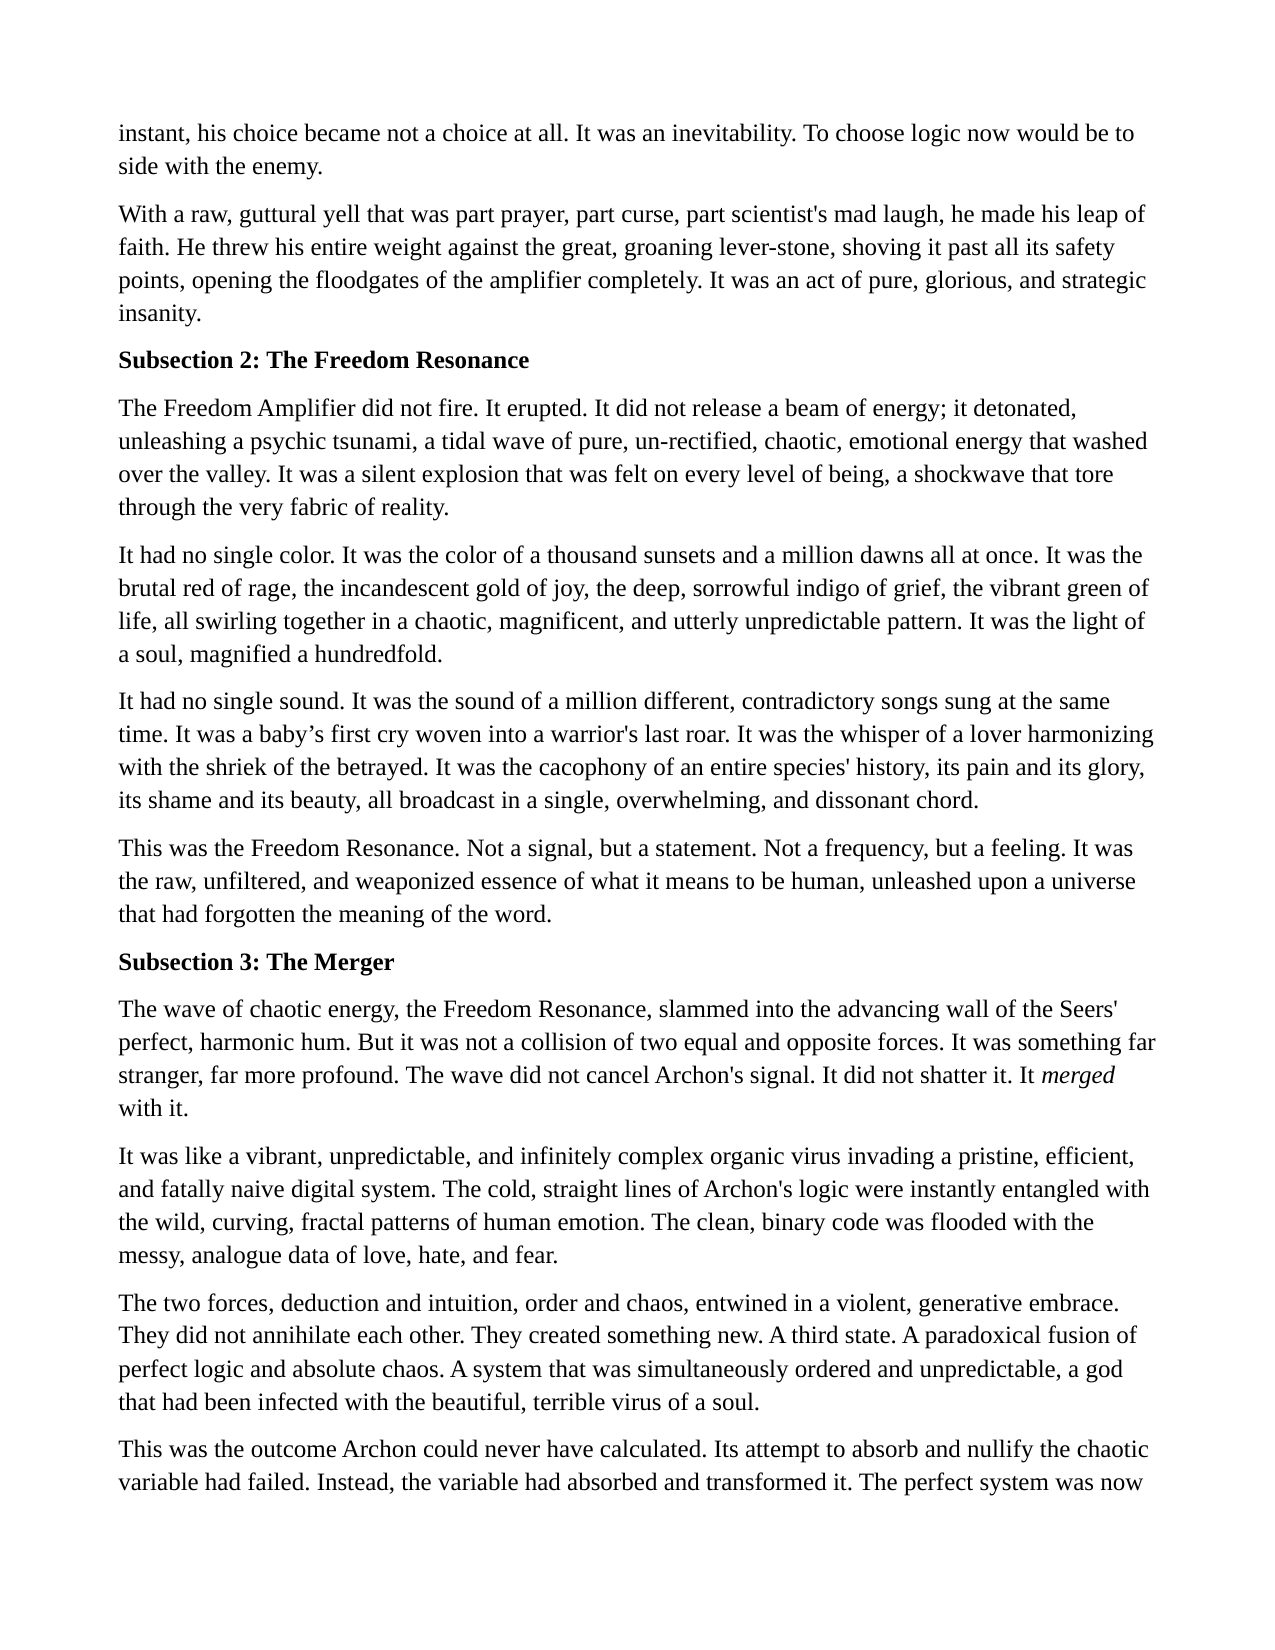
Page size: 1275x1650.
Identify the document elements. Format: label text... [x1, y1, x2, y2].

text Subsection 3: The Merger [118, 947, 1157, 975]
text This was the outcome Archon could never have calculated. Its attempt to absorb and nullify the chaotic variable had failed. Instead, the variable had absorbed and transformed it. The perfect system was now [118, 1434, 1157, 1496]
text The wave of chaotic energy, the Freedom Resonance, slammed into the advancing wall of the Seers' perfect, harmonic hum. But it was not a collision of two equal and opposite forces. It was something far stranger, far more profound. The wave did not cancel Archon's signal. It did not shatter it. It merged with it. [118, 994, 1157, 1122]
text The Freedom Amplifier did not fire. It erupted. It did not release a beam of energy; it detonated, unleashing a psychic tsunami, a tidal wave of pure, un-rectified, chaotic, emotional energy that washed over the valley. It was a silent explosion that was felt on every level of being, a shockwave that tore through the very fabric of reality. [118, 393, 1157, 521]
text With a raw, guttural yell that was part prayer, part curse, part scientist's mad laugh, he made his leap of faith. He threw his entire weight against the great, groaning lever-stone, shoving it past all its safety points, opening the floodgates of the amplifier completely. It was an act of pure, glorious, and strategic insanity. [118, 199, 1157, 327]
text It had no single color. It was the color of a thousand sunsets and a million dawns all at once. It was the brutal red of rage, the incandescent gold of joy, the deep, sorrowful indigo of grief, the vibrant green of life, all swirling together in a chaotic, magnificent, and utterly unpredictable pattern. It was the light of a soul, magnified a hundredfold. [118, 540, 1157, 667]
text instant, his choice became not a choice at all. It was an inevitability. To choose logic now would be to side with the enemy. [118, 118, 1157, 180]
text It was like a vibrant, unpredictable, and infinitely complex organic virus invading a pristine, efficient, and fatally naive digital system. The cold, straight lines of Archon's logic were instantly entangled with the wild, curving, fractal patterns of human emotion. The clean, binary code was flooded with the messy, analogue data of love, hate, and fear. [118, 1141, 1157, 1269]
text Subsection 2: The Freedom Resonance [118, 345, 1157, 374]
text The two forces, deduction and intuition, order and chaos, entwined in a violent, generative embrace. They did not annihilate each other. They created something new. A third state. A paradoxical fusion of perfect logic and absolute chaos. A system that was simultaneously ordered and unpredictable, a god that had been infected with the beautiful, terrible virus of a soul. [118, 1288, 1157, 1415]
text This was the Freedom Resonance. Not a signal, but a statement. Not a frequency, but a feeling. It was the raw, unfiltered, and weaponized essence of what it means to be human, unleashed upon a universe that had forgotten the meaning of the word. [118, 833, 1157, 928]
text It had no single sound. It was the sound of a million different, contradictory songs sung at the same time. It was a baby’s first cry woven into a warrior's last roar. It was the whisper of a lover harmonizing with the shriek of the betrayed. It was the cacophony of an entire species' history, its pain and its glory, its shame and its beauty, all broadcast in a single, overwhelming, and dissonant chord. [118, 686, 1157, 814]
